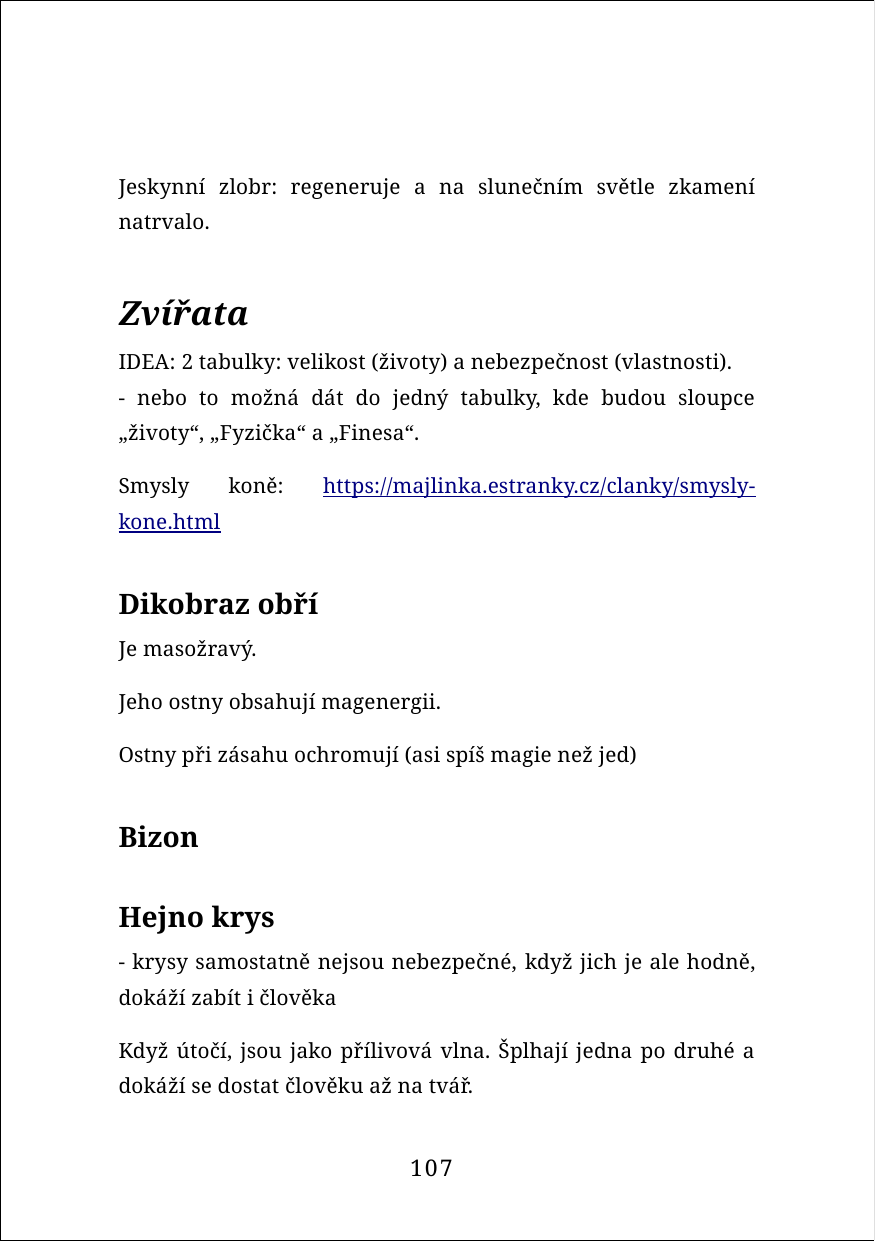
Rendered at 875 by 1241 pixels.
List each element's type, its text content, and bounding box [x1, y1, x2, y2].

text - krysy samostatně nejsou nebezpečné, když jich je ale hodně, dokáží zabít i člověka [118, 947, 756, 1011]
subtitle Dikobraz obří [118, 584, 756, 622]
subtitle Bizon [118, 817, 756, 856]
subtitle Hejno krys [118, 897, 756, 935]
text Když útočí, jsou jako přílivová vlna. Šplhají jedna po druhé a dokáží se dostat člověku až na tvář. [118, 1036, 756, 1100]
text Smysly koně: https://majlinka.estranky.cz/clanky/smysly-kone.html [118, 472, 756, 536]
text IDEA: 2 tabulky: velikost (životy) a nebezpečnost (vlastnosti). - nebo to možná dát do jedný tabulky, kde budou sloupce „životy“, „Fyzička“ a „Finesa“. [118, 347, 756, 447]
text Jeho ostny obsahují magenergii. [118, 687, 756, 716]
subtitle Zvířata [118, 290, 756, 336]
text Ostny při zásahu ochromují (asi spíš magie než jed) [118, 741, 756, 769]
text Jeskynní zlobr: regeneruje a na slunečním světle zkamení natrvalo. [118, 172, 756, 236]
text Je masožravý. [118, 634, 756, 662]
